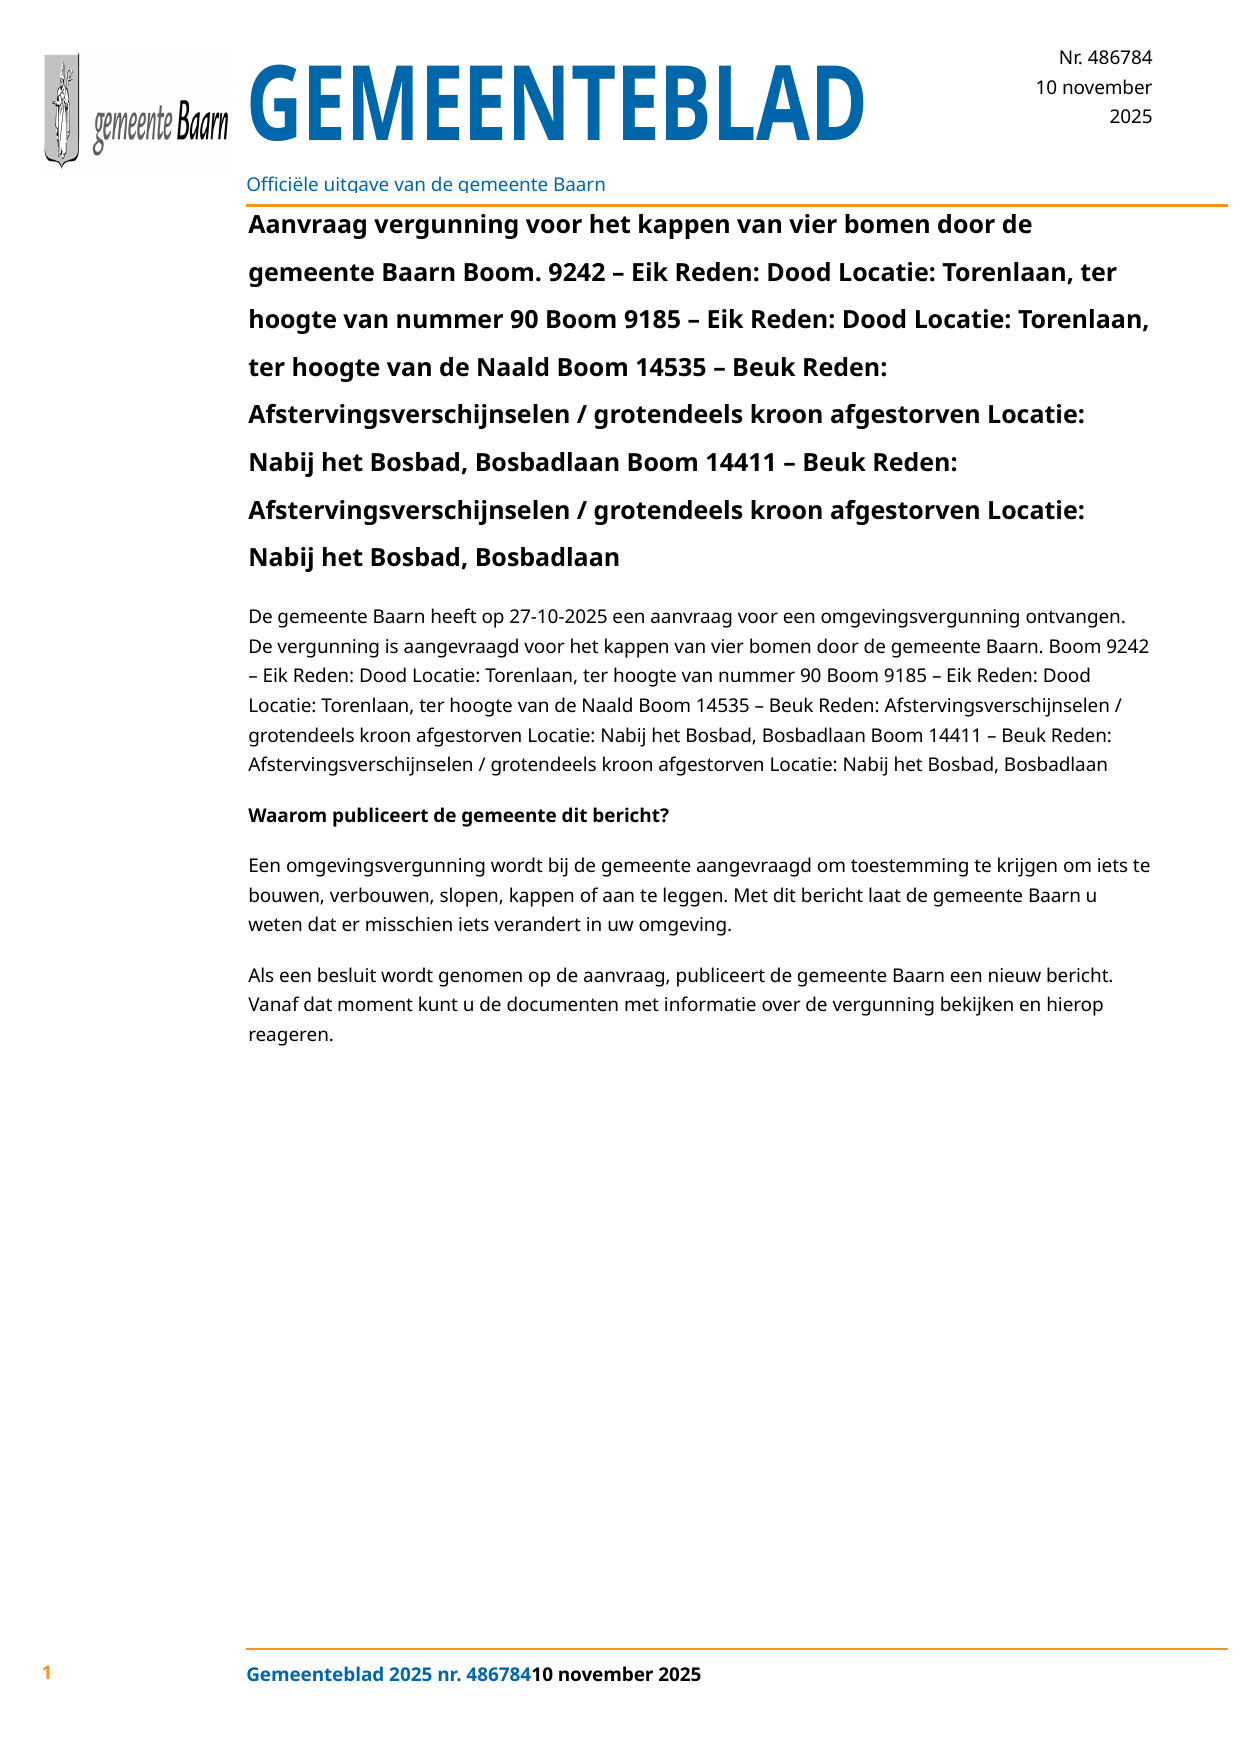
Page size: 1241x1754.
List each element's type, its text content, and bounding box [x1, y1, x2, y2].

picture [41, 47, 231, 172]
text De gemeente Baarn heeft op 27-10-2025 een aanvraag voor een omgevingsvergunning ontvangen. De vergunning is aangevraagd voor het kappen van vier bomen door de gemeente Baarn. Boom 9242 – Eik Reden: Dood Locatie: Torenlaan, ter hoogte van nummer 90 Boom 9185 – Eik Reden: Dood Locatie: Torenlaan, ter hoogte van de Naald Boom 14535 – Beuk Reden: Afstervingsverschijnselen / grotendeels kroon afgestorven Locatie: Nabij het Bosbad, Bosbadlaan Boom 14411 – Beuk Reden: Afstervingsverschijnselen / grotendeels kroon afgestorven Locatie: Nabij het Bosbad, Bosbadlaan [248, 603, 1152, 777]
text Aanvraag vergunning voor het kappen van vier bomen door de gemeente Baarn Boom. 9242 – Eik Reden: Dood Locatie: Torenlaan, ter hoogte van nummer 90 Boom 9185 – Eik Reden: Dood Locatie: Torenlaan, ter hoogte van de Naald Boom 14535 – Beuk Reden: Afstervingsverschijnselen / grotendeels kroon afgestorven Locatie: Nabij het Bosbad, Bosbadlaan Boom 14411 – Beuk Reden: Afstervingsverschijnselen / grotendeels kroon afgestorven Locatie: Nabij het Bosbad, Bosbadlaan [248, 207, 1152, 574]
text Een omgevingsvergunning wordt bij de gemeente aangevraagd om toestemming te krijgen om iets te bouwen, verbouwen, slopen, kappen of aan te leggen. Met dit bericht laat de gemeente Baarn u weten dat er misschien iets verandert in uw omgeving. [248, 852, 1152, 937]
text Als een besluit wordt genomen op de aanvraag, publiceert de gemeente Baarn een nieuw bericht. Vanaf dat moment kunt u de documenten met informatie over de vergunning bekijken en hierop reageren. [248, 962, 1152, 1047]
text Waarom publiceert de gemeente dit bericht? [248, 802, 1152, 828]
